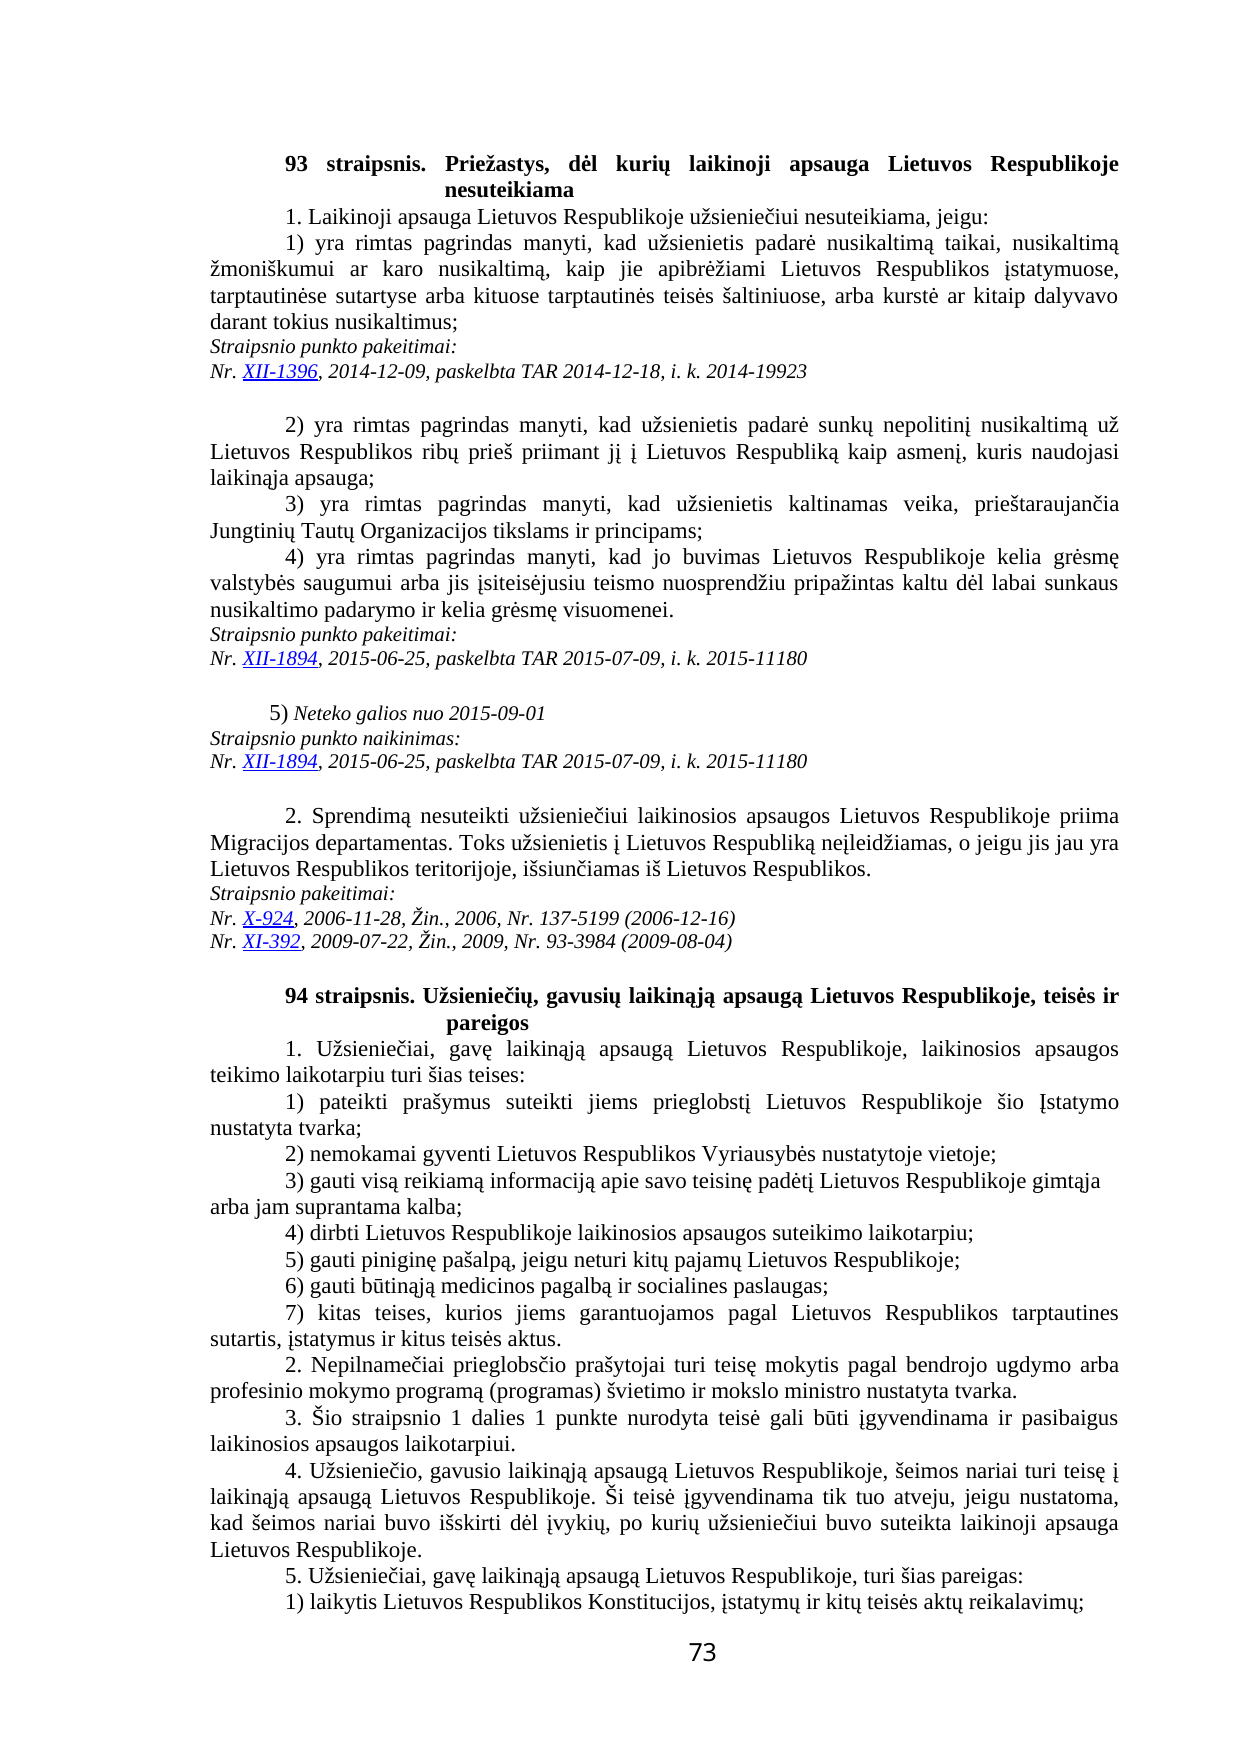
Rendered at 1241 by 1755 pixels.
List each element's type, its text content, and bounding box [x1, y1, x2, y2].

text 1. Laikinoji apsauga Lietuvos Respublikoje užsieniečiui nesuteikiama, jeigu: [210, 203, 1120, 229]
text Straipsnio punkto pakeitimai: [210, 334, 1120, 358]
text Nr. XII-1894, 2015-06-25, paskelbta TAR 2015-07-09, i. k. 2015-11180 [210, 749, 1120, 773]
text 3. Šio straipsnio 1 dalies 1 punkte nurodyta teisė gali būti įgyvendinama ir pasibaigus laikinosios apsaugos laikotarpiui. [210, 1404, 1120, 1457]
text Straipsnio punkto pakeitimai: [210, 622, 1120, 646]
text 2. Sprendimą nesuteikti užsieniečiui laikinosios apsaugos Lietuvos Respublikoje priima Migracijos departamentas. Toks užsienietis į Lietuvos Respubliką neįleidžiamas, o jeigu jis jau yra Lietuvos Respublikos teritorijoje, išsiunčiamas iš Lietuvos Respublikos. [210, 802, 1120, 881]
text 3) gauti visą reikiamą informaciją apie savo teisinę padėtį Lietuvos Respublikoje gimtąja arba jam suprantama kalba; [210, 1167, 1120, 1219]
text Straipsnio pakeitimai: [210, 881, 1120, 905]
text 94 straipsnis. Užsieniečių, gavusių laikinąją apsaugą Lietuvos Respublikoje, teisės ir pareigos [285, 982, 1120, 1035]
text 1) laikytis Lietuvos Respublikos Konstitucijos, įstatymų ir kitų teisės aktų reikalavimų; [210, 1588, 1120, 1615]
text 2) yra rimtas pagrindas manyti, kad užsienietis padarė sunkų nepolitinį nusikaltimą už Lietuvos Respublikos ribų prieš priimant jį į Lietuvos Respubliką kaip asmenį, kuris naudojasi laikinąja apsauga; [210, 411, 1120, 490]
text 5) gauti piniginę pašalpą, jeigu neturi kitų pajamų Lietuvos Respublikoje; [210, 1246, 1120, 1272]
text 1) pateikti prašymus suteikti jiems prieglobstį Lietuvos Respublikoje šio Įstatymo nustatyta tvarka; [210, 1088, 1120, 1140]
text 93 straipsnis. Priežastys, dėl kurių laikinoji apsauga Lietuvos Respublikoje nesuteikiama [285, 150, 1120, 203]
text 1. Užsieniečiai, gavę laikinąją apsaugą Lietuvos Respublikoje, laikinosios apsaugos teikimo laikotarpiu turi šias teises: [210, 1035, 1120, 1088]
text 5) Neteko galios nuo 2015-09-01 [210, 699, 1120, 725]
text 2) nemokamai gyventi Lietuvos Respublikos Vyriausybės nustatytoje vietoje; [210, 1140, 1120, 1167]
text 4) dirbti Lietuvos Respublikoje laikinosios apsaugos suteikimo laikotarpiu; [210, 1219, 1120, 1246]
text 7) kitas teises, kurios jiems garantuojamos pagal Lietuvos Respublikos tarptautines sutartis, įstatymus ir kitus teisės aktus. [210, 1298, 1120, 1351]
text 6) gauti būtinąją medicinos pagalbą ir socialines paslaugas; [210, 1272, 1120, 1298]
text Nr. X-924, 2006-11-28, Žin., 2006, Nr. 137-5199 (2006-12-16) [210, 905, 1120, 929]
text Straipsnio punkto naikinimas: [210, 725, 1120, 749]
text 5. Užsieniečiai, gavę laikinąją apsaugą Lietuvos Respublikoje, turi šias pareigas: [210, 1562, 1120, 1588]
text Nr. XI-392, 2009-07-22, Žin., 2009, Nr. 93-3984 (2009-08-04) [210, 929, 1120, 953]
text 2. Nepilnamečiai prieglobsčio prašytojai turi teisę mokytis pagal bendrojo ugdymo arba profesinio mokymo programą (programas) švietimo ir mokslo ministro nustatyta tvarka. [210, 1351, 1120, 1404]
text Nr. XII-1894, 2015-06-25, paskelbta TAR 2015-07-09, i. k. 2015-11180 [210, 646, 1120, 670]
text 4) yra rimtas pagrindas manyti, kad jo buvimas Lietuvos Respublikoje kelia grėsmę valstybės saugumui arba jis įsiteisėjusiu teismo nuosprendžiu pripažintas kaltu dėl labai sunkaus nusikaltimo padarymo ir kelia grėsmę visuomenei. [210, 543, 1120, 622]
text 4. Užsieniečio, gavusio laikinąją apsaugą Lietuvos Respublikoje, šeimos nariai turi teisę į laikinąją apsaugą Lietuvos Respublikoje. Ši teisė įgyvendinama tik tuo atveju, jeigu nustatoma, kad šeimos nariai buvo išskirti dėl įvykių, po kurių užsieniečiui buvo suteikta laikinoji apsauga Lietuvos Respublikoje. [210, 1457, 1120, 1562]
text 1) yra rimtas pagrindas manyti, kad užsienietis padarė nusikaltimą taikai, nusikaltimą žmoniškumui ar karo nusikaltimą, kaip jie apibrėžiami Lietuvos Respublikos įstatymuose, tarptautinėse sutartyse arba kituose tarptautinės teisės šaltiniuose, arba kurstė ar kitaip dalyvavo darant tokius nusikaltimus; [210, 229, 1120, 334]
text 3) yra rimtas pagrindas manyti, kad užsienietis kaltinamas veika, prieštaraujančia Jungtinių Tautų Organizacijos tikslams ir principams; [210, 490, 1120, 543]
text Nr. XII-1396, 2014-12-09, paskelbta TAR 2014-12-18, i. k. 2014-19923 [210, 358, 1120, 383]
